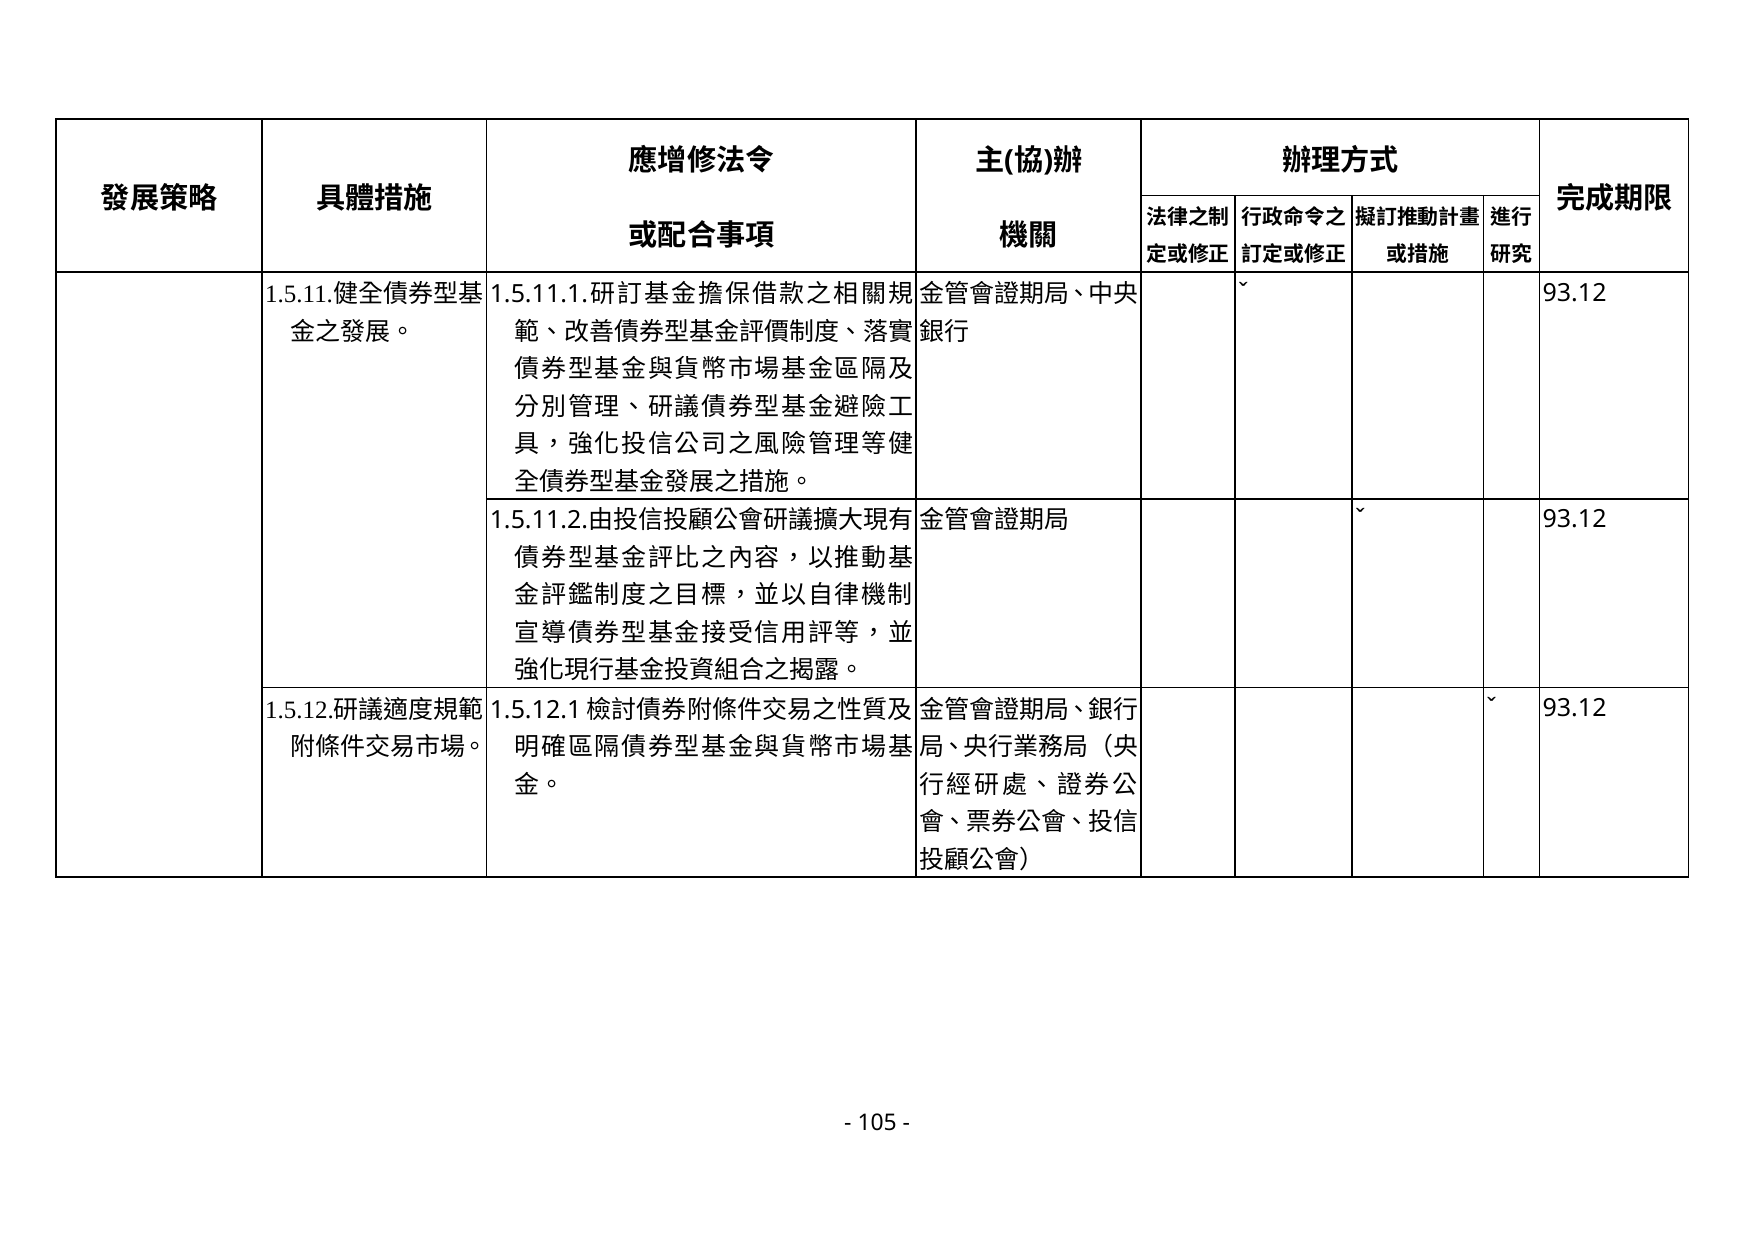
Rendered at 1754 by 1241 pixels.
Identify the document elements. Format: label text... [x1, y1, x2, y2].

table_cell [1484, 500, 1539, 687]
table_cell 行政命令之訂定或修正 [1236, 196, 1351, 271]
table_header 辦理方式 [1142, 120, 1539, 195]
table_cell [1142, 500, 1234, 687]
table_cell [1236, 500, 1351, 687]
table_cell 金管會證期局 [917, 500, 1140, 687]
table_cell 93.12 [1540, 688, 1688, 876]
table_cell [1236, 688, 1351, 876]
table_header 主(協)辦 機關 [917, 120, 1140, 271]
table_header 具體措施 [263, 120, 486, 271]
table_cell 1.5.12.研議適度規範附條件交易市場。 [263, 688, 486, 876]
table_cell [1353, 273, 1483, 498]
table_cell ˇ [1484, 688, 1539, 876]
table_cell ˇ [1353, 500, 1483, 687]
table_cell [1353, 688, 1483, 876]
table_header 完成期限 [1540, 120, 1688, 271]
table_cell [1142, 273, 1234, 498]
table_cell 1.5.11.健全債券型基金之發展。 [263, 273, 486, 687]
table_cell 1.5.11.2.由投信投顧公會研議擴大現有債券型基金評比之內容，以推動基金評鑑制度之目標，並以自律機制宣導債券型基金接受信用評等，並強化現行基金投資組合之揭露。 [487, 500, 915, 687]
table_cell [1142, 688, 1234, 876]
table_cell [57, 273, 261, 876]
table_cell ˇ [1236, 273, 1351, 498]
table_cell 93.12 [1540, 273, 1688, 498]
table_header 應增修法令 或配合事項 [487, 120, 915, 271]
table_cell 1.5.11.1.研訂基金擔保借款之相關規範、改善債券型基金評價制度、落實債券型基金與貨幣市場基金區隔及分別管理、研議債券型基金避險工具，強化投信公司之風險管理等健全債券型基金發展之措施。 [487, 273, 915, 498]
table_cell 擬訂推動計畫或措施 [1353, 196, 1483, 271]
table_cell 金管會證期局、銀行局、央行業務局（央行經研處、證券公會、票券公會、投信投顧公會） [917, 688, 1140, 876]
table_cell 93.12 [1540, 500, 1688, 687]
table_cell [1484, 273, 1539, 498]
table_cell 進行 研究 [1484, 196, 1539, 271]
table_cell 金管會證期局、中央銀行 [917, 273, 1140, 498]
table_cell 1.5.12.1檢討債券附條件交易之性質及明確區隔債券型基金與貨幣市場基金。 [487, 688, 915, 876]
table_header 發展策略 [57, 120, 261, 271]
table_cell 法律之制定或修正 [1142, 196, 1234, 271]
